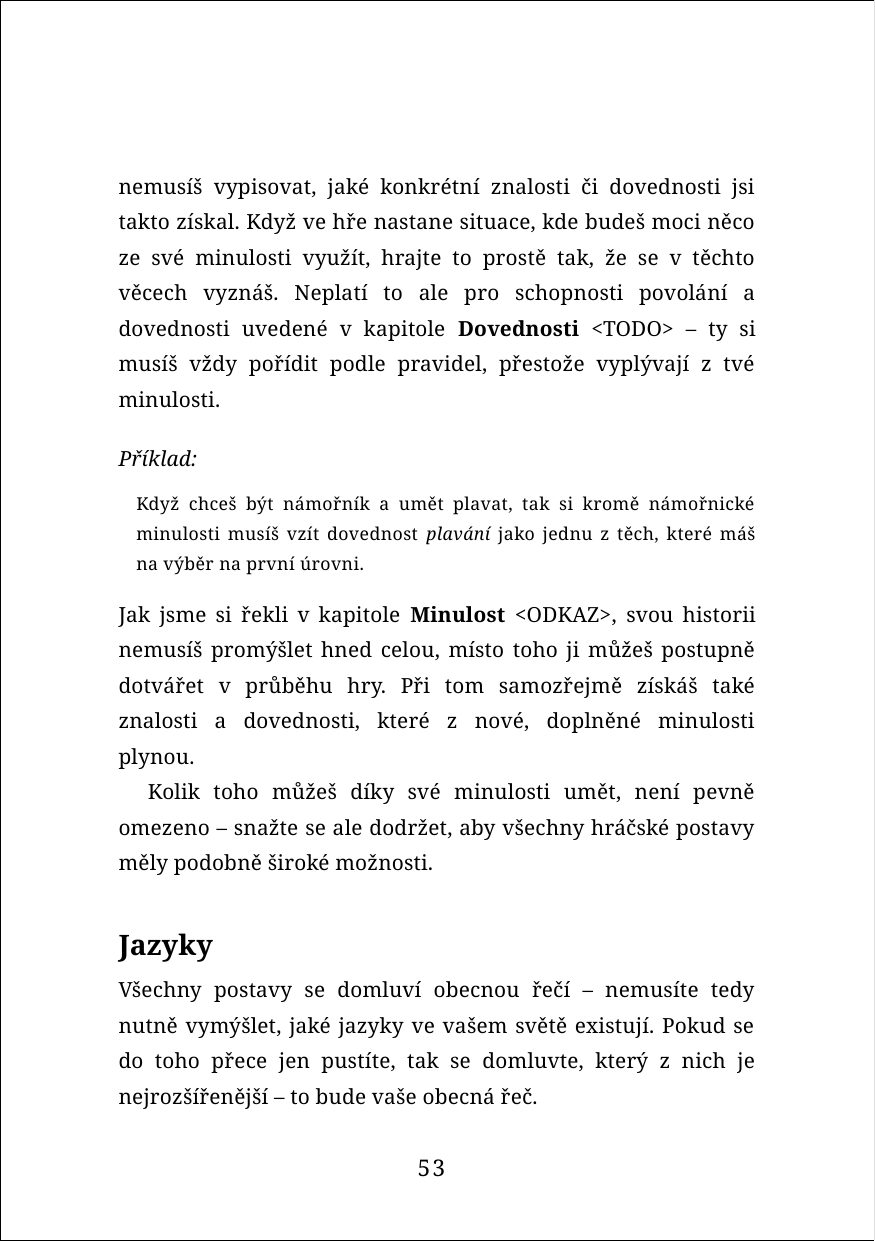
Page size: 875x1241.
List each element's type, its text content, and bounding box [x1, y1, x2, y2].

text Všechny postavy se domluví obecnou řečí – nemusíte tedy nutně vymýšlet, jaké jazyky ve vašem světě existují. Pokud se do toho přece jen pustíte, tak se domluvte, který z nich je nejrozšířenější – to bude vaše obecná řeč. [118, 975, 756, 1110]
text Když chceš být námořník a umět plavat, tak si kromě námořnické minulosti musíš vzít dovednost plavání jako jednu z těch, které máš na výběr na první úrovni. [136, 491, 756, 576]
subtitle Jazyky [118, 925, 756, 963]
text Příklad: [118, 444, 756, 472]
text Jak jsme si řekli v kapitole Minulost <ODKAZ>, svou historii nemusíš promýšlet hned celou, místo toho ji můžeš postupně dotvářet v průběhu hry. Při tom samozřejmě získáš také znalosti a dovednosti, které z nové, doplněné minulosti plynou. Kolik toho můžeš díky své minulosti umět, není pevně omezeno – snažte se ale dodržet, aby všechny hráčské postavy měly podobně široké možnosti. [118, 600, 756, 877]
text nemusíš vypisovat, jaké konkrétní znalosti či dovednosti jsi takto získal. Když ve hře nastane situace, kde budeš moci něco ze své minulosti využít, hrajte to prostě tak, že se v těchto věcech vyznáš. Neplatí to ale pro schopnosti povolání a dovednosti uvedené v kapitole Dovednosti <TODO> – ty si musíš vždy pořídit podle pravidel, přestože vyplývají z tvé minulosti. [118, 172, 756, 413]
